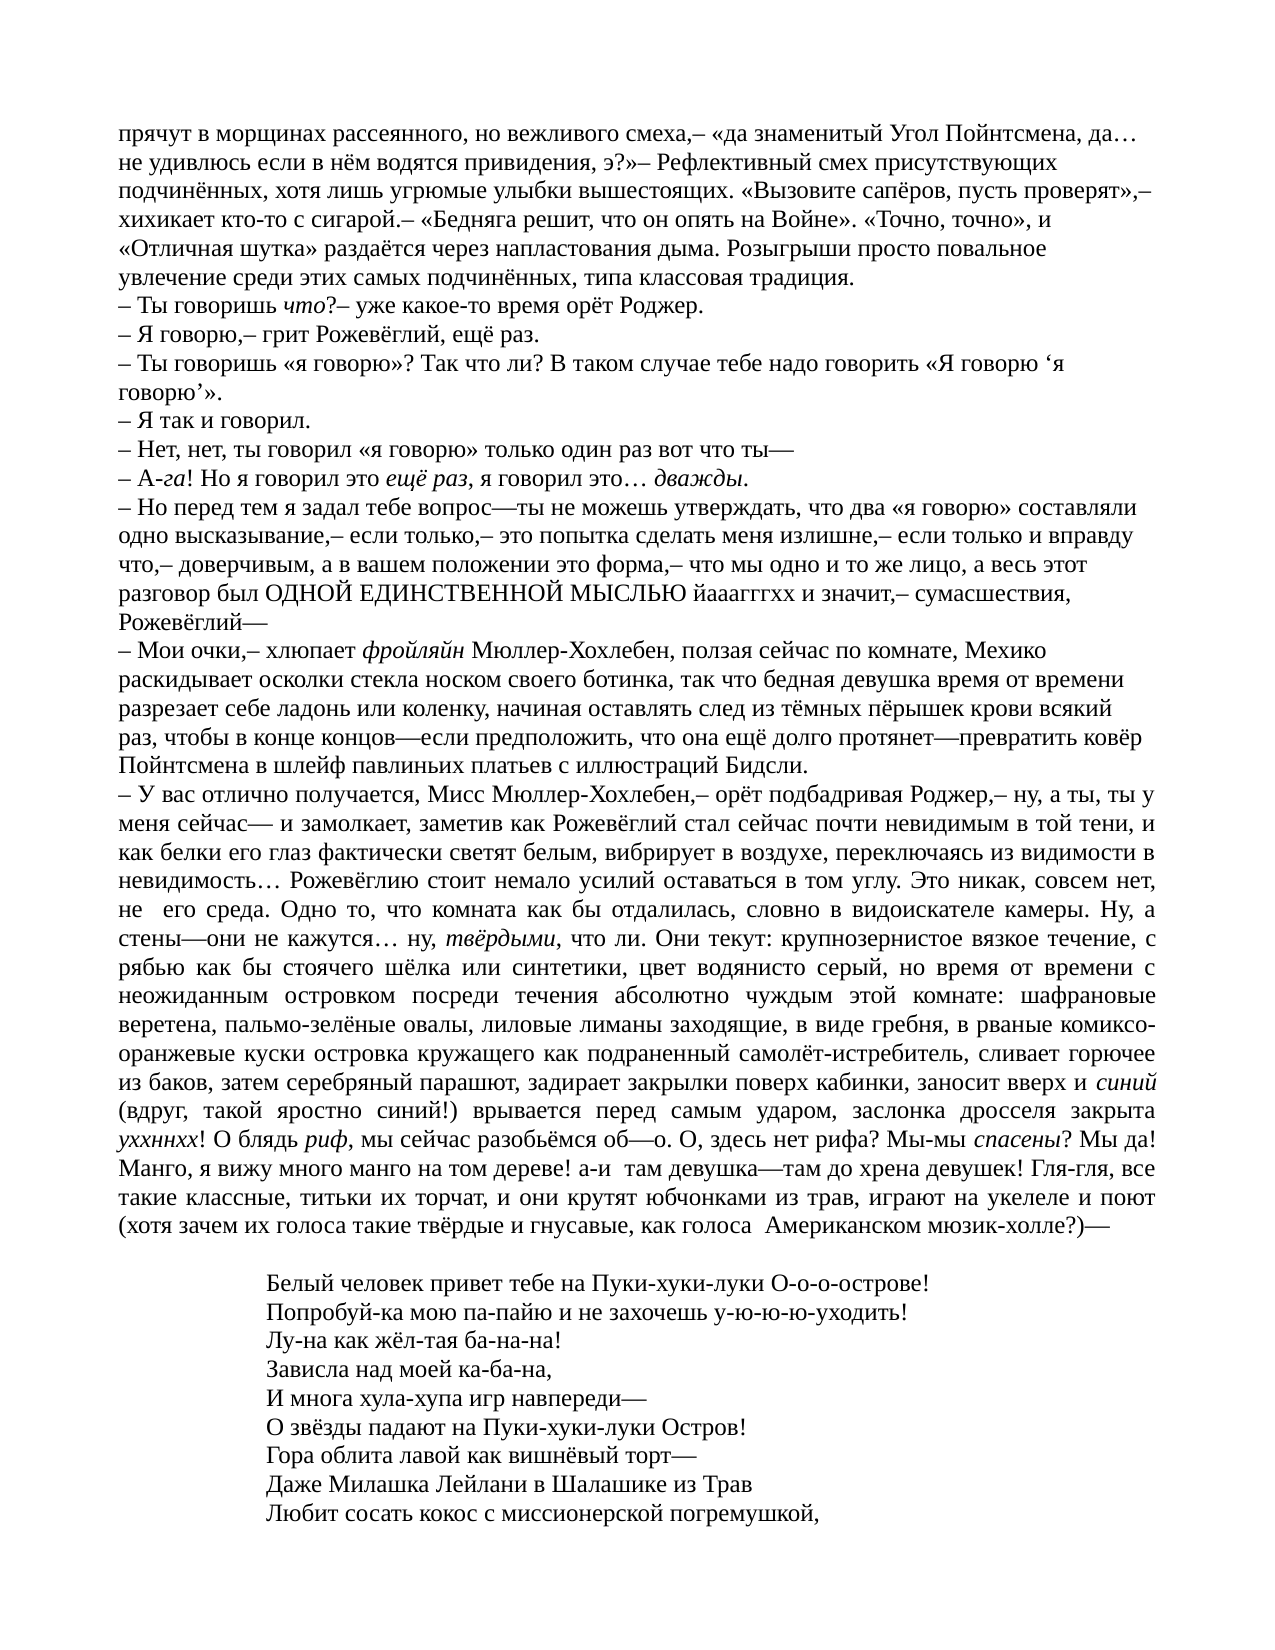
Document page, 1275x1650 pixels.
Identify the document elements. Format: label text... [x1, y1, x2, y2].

text – Ты говоришь «я говорю»? Так что ли? В таком случае тебе надо говорить «Я говорю ‘я говорю’». [118, 348, 1157, 406]
text Гора облита лавой как вишнёвый торт— [266, 1441, 1157, 1469]
text – Мои очки,– хлюпает фройляйн Мюллер-Хохлебен, ползая сейчас по комнате, Мехико раскидывает осколки стекла носком своего ботинка, так что бедная девушка время от времени разрезает себе ладонь или коленку, начиная оставлять след из тёмных пёрышек крови всякий раз, чтобы в конце концов—если предположить, что она ещё долго протянет—превратить ковёр Пойнтсмена в шлейф павлиньих платьев с иллюстраций Бидсли. [118, 636, 1157, 779]
text О звёзды падают на Пуки-хуки-луки Остров! [266, 1412, 1157, 1441]
text Попробуй-ка мою па-пайю и не захочешь у-ю-ю-ю-уходить! [266, 1297, 1157, 1326]
text Зависла над моей ка-ба-на, [266, 1354, 1157, 1383]
text – Я так и говорил. [118, 406, 1157, 434]
text – А-га! Но я говорил это ещё раз, я говорил это… дважды. [118, 463, 1157, 492]
text прячут в морщинах рассеянного, но вежливого смеха,– «да знаменитый Угол Пойнтсмена, да… не удивлюсь если в нём водятся привидения, э?»– Рефлективный смех присутствующих подчинённых, хотя лишь угрюмые улыбки вышестоящих. «Вызовите сапёров, пусть проверят»,– хихикает кто-то с сигарой.– «Бедняга решит, что он опять на Войне». «Точно, точно», и «Отличная шутка» раздаётся через напластования дыма. Розыгрыши просто повальное увлечение среди этих самых подчинённых, типа классовая традиция. [118, 118, 1157, 291]
text – Я говорю,– грит Рожевёглий, ещё раз. [118, 319, 1157, 348]
text Даже Милашка Лейлани в Шалашике из Трав [266, 1469, 1157, 1498]
text – Но перед тем я задал тебе вопрос—ты не можешь утверждать, что два «я говорю» составляли одно высказывание,– если только,– это попытка сделать меня излишне,– если только и вправду что,– доверчивым, а в вашем положении это форма,– что мы одно и то же лицо, а весь этот разговор был ОДНОЙ ЕДИНСТВЕННОЙ МЫСЛЬЮ йааагггхх и значит,– сумасшествия, Рожевёглий— [118, 492, 1157, 636]
text Белый человек привет тебе на Пуки-хуки-луки О-о-о-острове! [266, 1268, 1157, 1297]
text – Нет, нет, ты говорил «я говорю» только один раз вот что ты— [118, 434, 1157, 463]
text И многа хула-хупа игр навпереди— [266, 1383, 1157, 1412]
text Лу-на как жёл-тая ба-на-на! [266, 1326, 1157, 1354]
text Любит сосать кокос с миссионерской погремушкой, [266, 1498, 1157, 1527]
text – Ты говоришь что?– уже какое-то время орёт Роджер. [118, 291, 1157, 319]
text – У вас отлично получается, Мисс Мюллер-Хохлебен,– орёт подбадривая Роджер,– ну, а ты, ты у меня сейчас— и замолкает, заметив как Рожевёглий стал сейчас почти невидимым в той тени, и как белки его глаз фактически светят белым, вибрирует в воздухе, переключаясь из видимости в невидимость… Рожевёглию стоит немало усилий оставаться в том углу. Это никак, совсем нет, не его среда. Одно то, что комната как бы отдалилась, словно в видоискателе камеры. Ну, а стены—они не кажутся… ну, твёрдыми, что ли. Они текут: крупнозернистое вязкое течение, с рябью как бы стоячего шёлка или синтетики, цвет водянисто серый, но время от времени с неожиданным островком посреди течения абсолютно чуждым этой комнате: шафрановые веретена, пальмо-зелёные овалы, лиловые лиманы заходящие, в виде гребня, в рваные комиксо-оранжевые куски островка кружащего как подраненный самолёт-истребитель, сливает горючее из баков, затем серебряный парашют, задирает закрылки поверх кабинки, заносит вверх и синий (вдруг, такой яростно синий!) врывается перед самым ударом, заслонка дросселя закрыта уххннхх! О блядь риф, мы сейчас разобьёмся об—о. О, здесь нет рифа? Мы-мы спасены? Мы да! Манго, я вижу много манго на том дереве! а-и там девушка—там до хрена девушек! Гля-гля, все такие классные, титьки их торчат, и они крутят юбчонками из трав, играют на укелеле и поют (хотя зачем их голоса такие твёрдые и гнусавые, как голоса Американском мюзик-холле?)— [118, 779, 1157, 1239]
